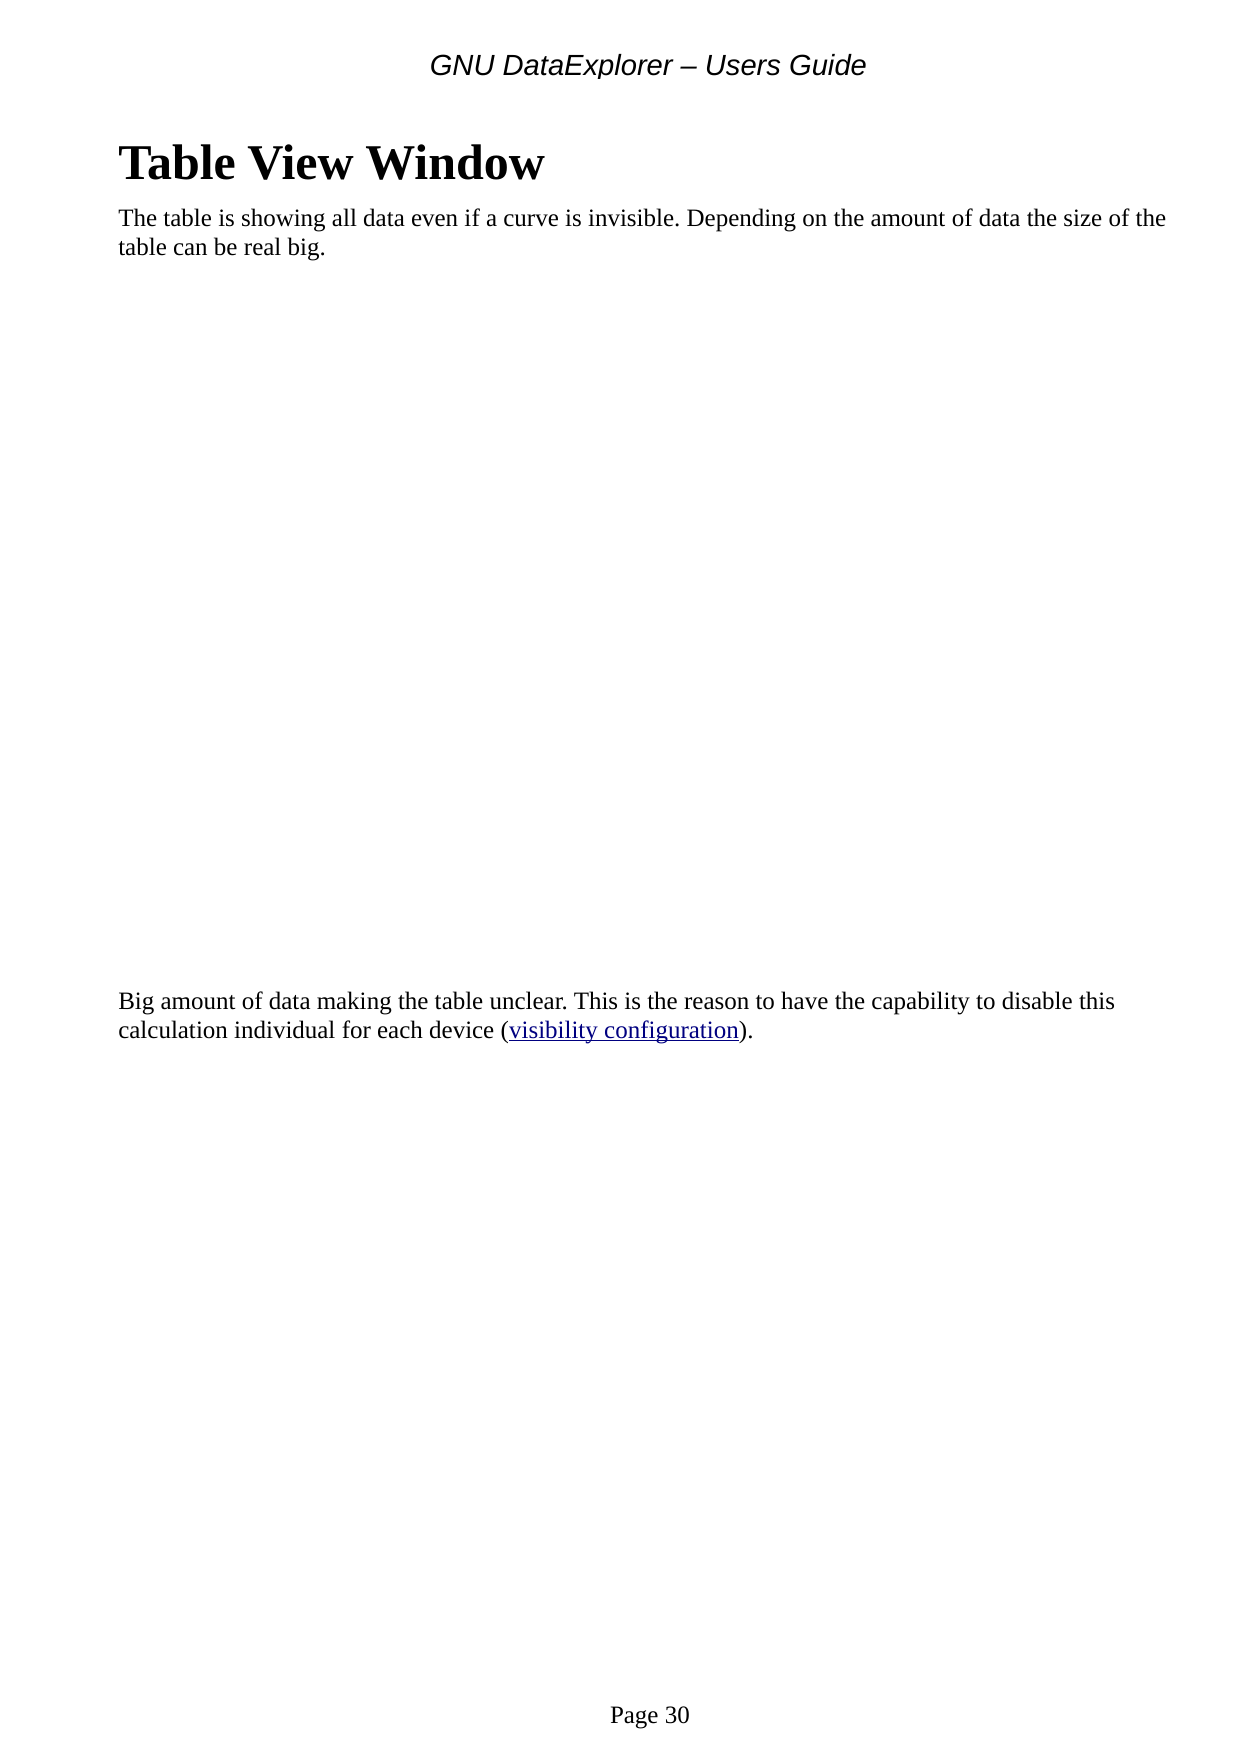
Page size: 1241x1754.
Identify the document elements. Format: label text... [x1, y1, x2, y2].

text The table is showing all data even if a curve is invisible. Depending on the amount of data the size of the table can be real big. [118, 203, 1181, 260]
subtitle Table View Window [118, 133, 1181, 190]
text Big amount of data making the table unclear. This is the reason to have the capability to disable this calculation individual for each device (visibility configuration). [118, 986, 1181, 1044]
